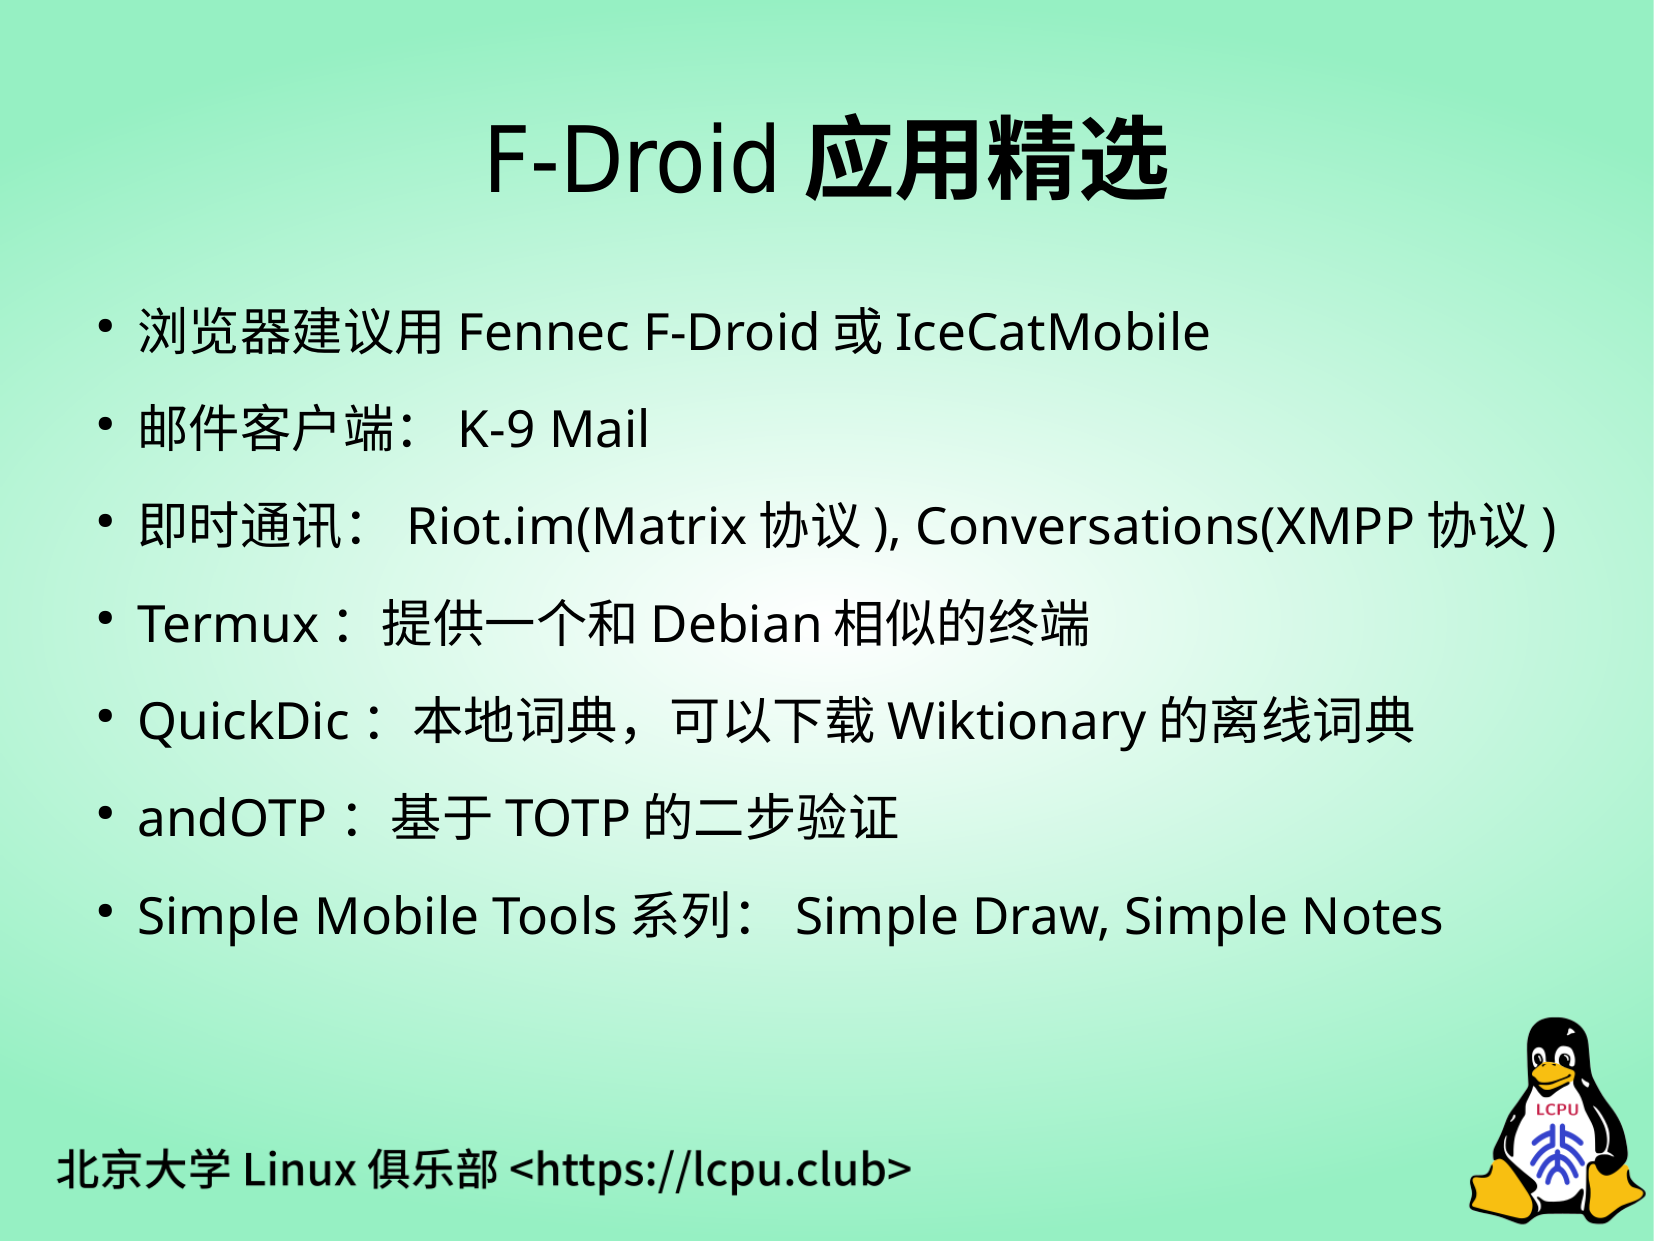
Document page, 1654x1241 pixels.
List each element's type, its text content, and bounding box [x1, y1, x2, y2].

list 浏览器建议用Fennec F-Droid或IceCatMobile 邮件客户端：K-9 Mail 即时通讯：Riot.im(Matrix协议), Conversations(XMPP协议) Termux：提供一个和Debian相似的终端 QuickDic：本地词典，可以下载Wiktionary的离线词典 andOTP：基于TOTP的二步验证 Simple Mobile Tools系列：Simple Draw, Simple Notes [82, 290, 1571, 1010]
title F-Droid应用精选 [82, 49, 1571, 257]
picture [0, 0, 1654, 1241]
